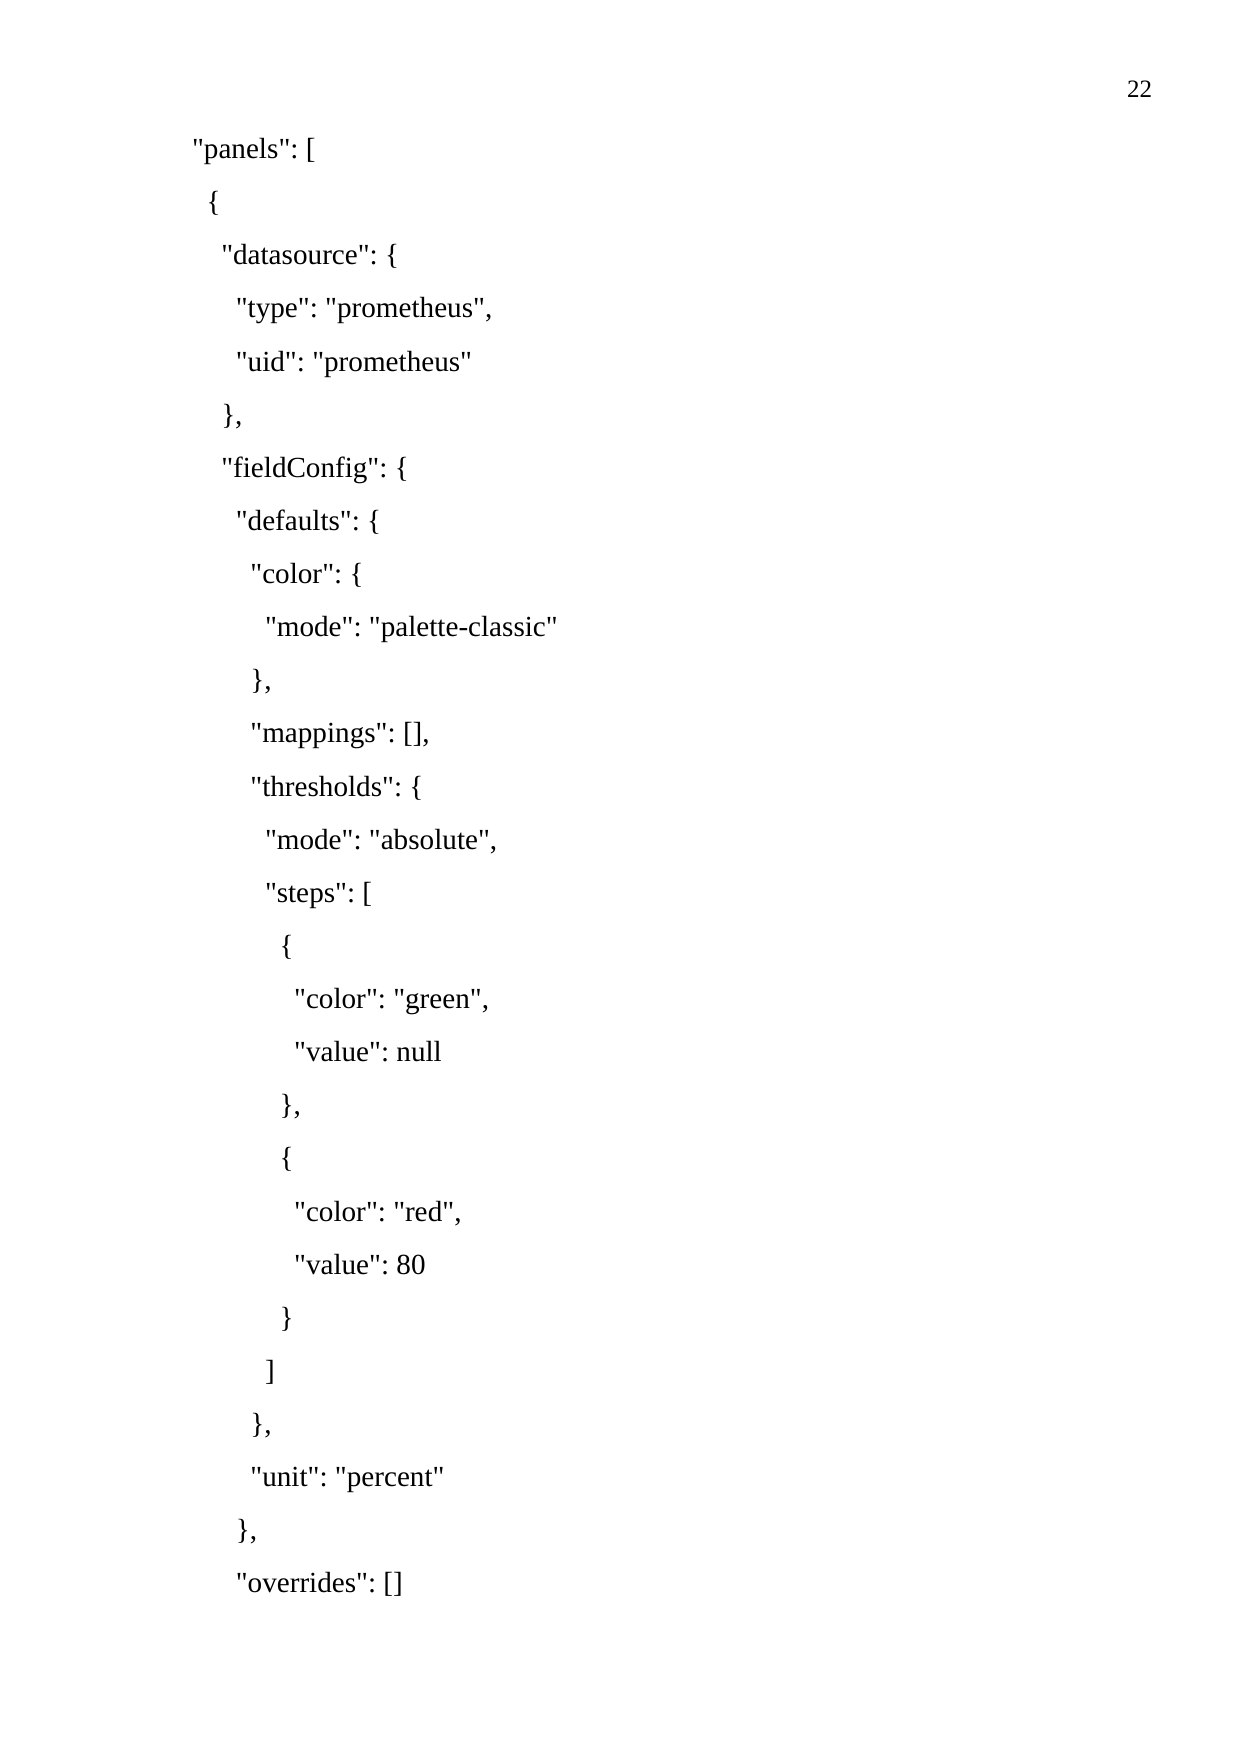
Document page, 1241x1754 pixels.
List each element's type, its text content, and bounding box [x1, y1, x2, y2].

text "value": null [177, 1034, 1152, 1068]
text }, [177, 1512, 1152, 1546]
text }, [177, 1406, 1152, 1440]
text "color": { [177, 556, 1152, 590]
text "mode": "palette-classic" [177, 609, 1152, 643]
text "thresholds": { [177, 769, 1152, 802]
text "panels": [ [177, 131, 1152, 165]
text "fieldConfig": { [177, 450, 1152, 483]
text "uid": "prometheus" [177, 344, 1152, 377]
text } [177, 1300, 1152, 1333]
text }, [177, 662, 1152, 696]
text }, [177, 1087, 1152, 1121]
text "mappings": [], [177, 716, 1152, 749]
text { [177, 1141, 1152, 1174]
text { [177, 928, 1152, 962]
text ] [177, 1353, 1152, 1387]
text { [177, 184, 1152, 218]
text }, [177, 397, 1152, 430]
text "steps": [ [177, 875, 1152, 908]
text "mode": "absolute", [177, 822, 1152, 855]
text "type": "prometheus", [177, 291, 1152, 324]
text "datasource": { [177, 237, 1152, 271]
text "color": "red", [177, 1194, 1152, 1227]
text "overrides": [] [177, 1566, 1152, 1599]
text "unit": "percent" [177, 1459, 1152, 1493]
text "color": "green", [177, 981, 1152, 1015]
text "value": 80 [177, 1247, 1152, 1280]
text "defaults": { [177, 503, 1152, 537]
